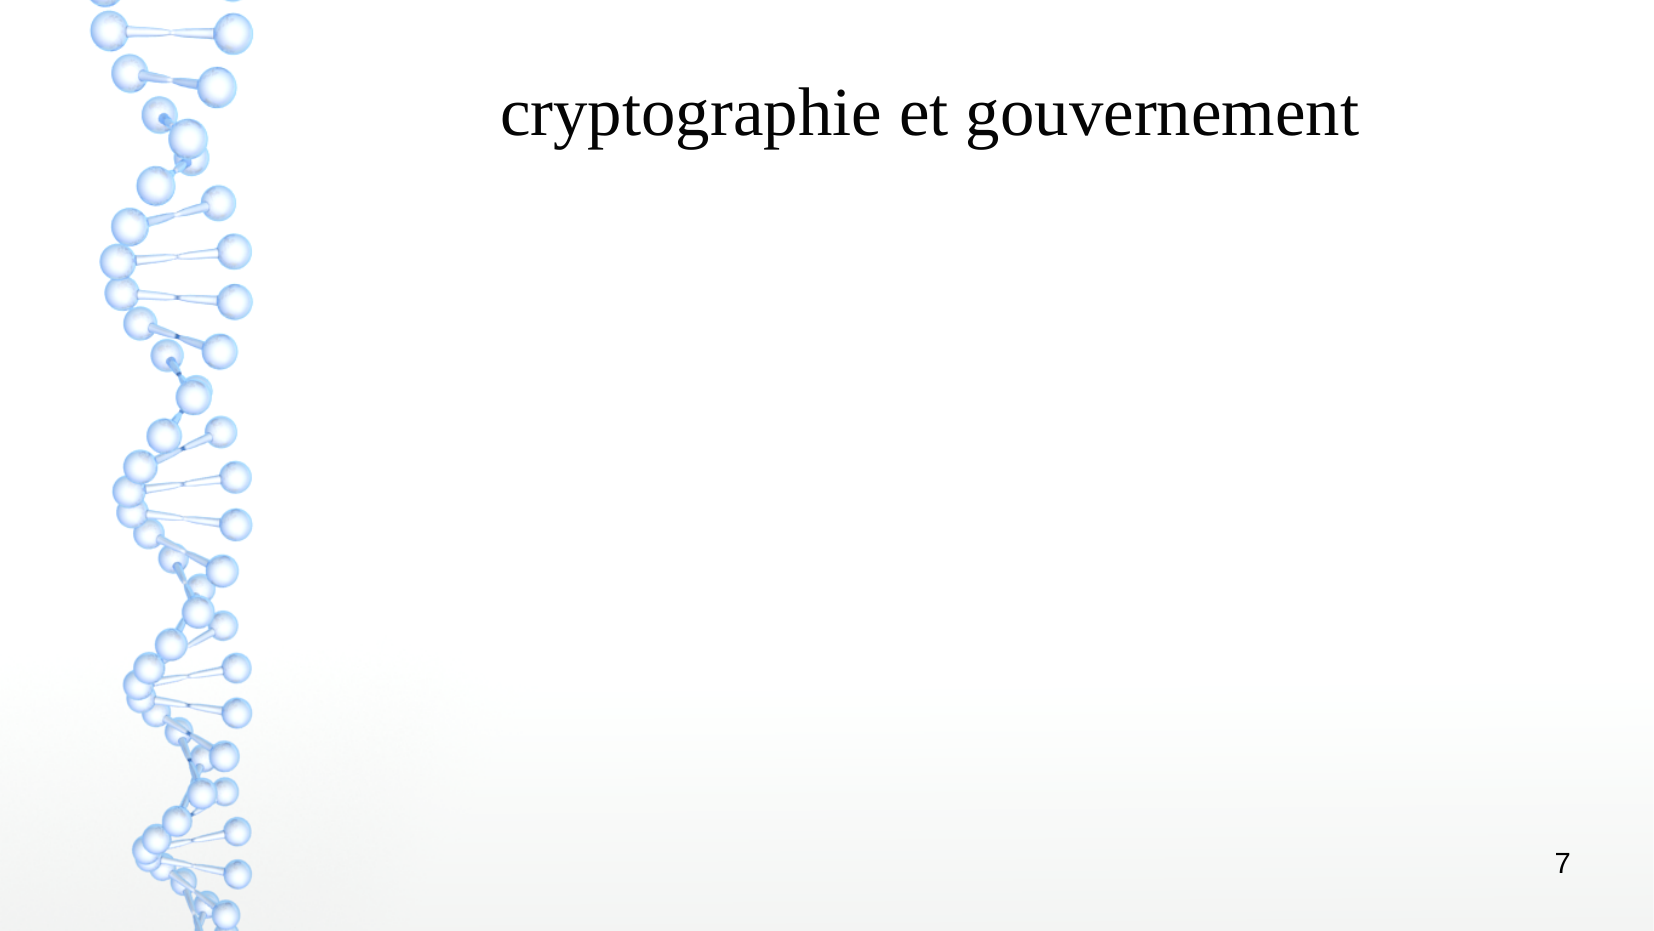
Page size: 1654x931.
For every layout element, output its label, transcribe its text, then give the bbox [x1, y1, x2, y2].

title cryptographie et gouvernement [265, 35, 1595, 189]
picture [0, 0, 1654, 931]
